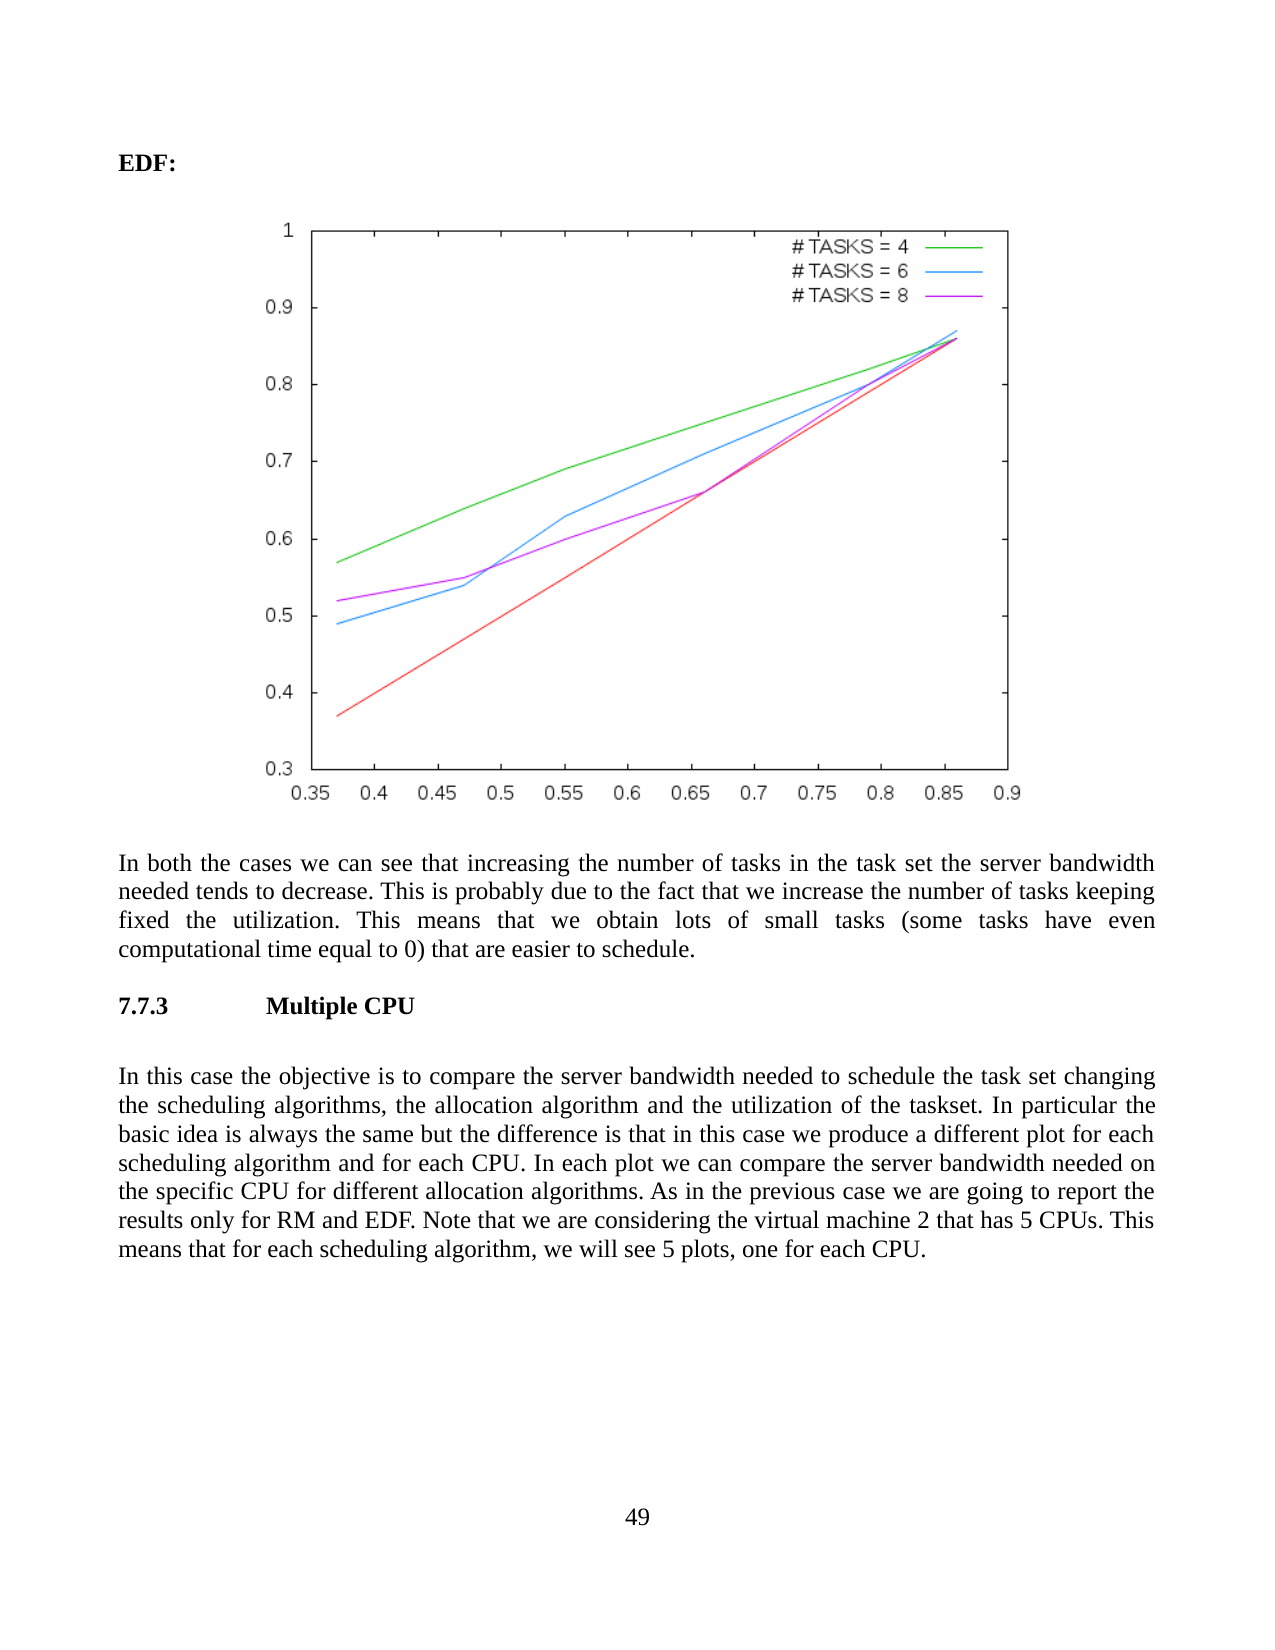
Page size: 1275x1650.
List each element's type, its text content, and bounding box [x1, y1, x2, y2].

text EDF: [118, 148, 1157, 176]
picture [228, 205, 1047, 819]
subtitle 7.7.3 Multiple CPU [118, 991, 1157, 1020]
text In both the cases we can see that increasing the number of tasks in the task set the server bandwidth needed tends to decrease. This is probably due to the fact that we increase the number of tasks keeping fixed the utilization. This means that we obtain lots of small tasks (some tasks have even computational time equal to 0) that are easier to schedule. [118, 848, 1157, 963]
text In this case the objective is to compare the server bandwidth needed to schedule the task set changing the scheduling algorithms, the allocation algorithm and the utilization of the taskset. In particular the basic idea is always the same but the difference is that in this case we produce a different plot for each scheduling algorithm and for each CPU. In each plot we can compare the server bandwidth needed on the specific CPU for different allocation algorithms. As in the previous case we are going to report the results only for RM and EDF. Note that we are considering the virtual machine 2 that has 5 CPUs. This means that for each scheduling algorithm, we will see 5 plots, one for each CPU. [118, 1061, 1157, 1263]
